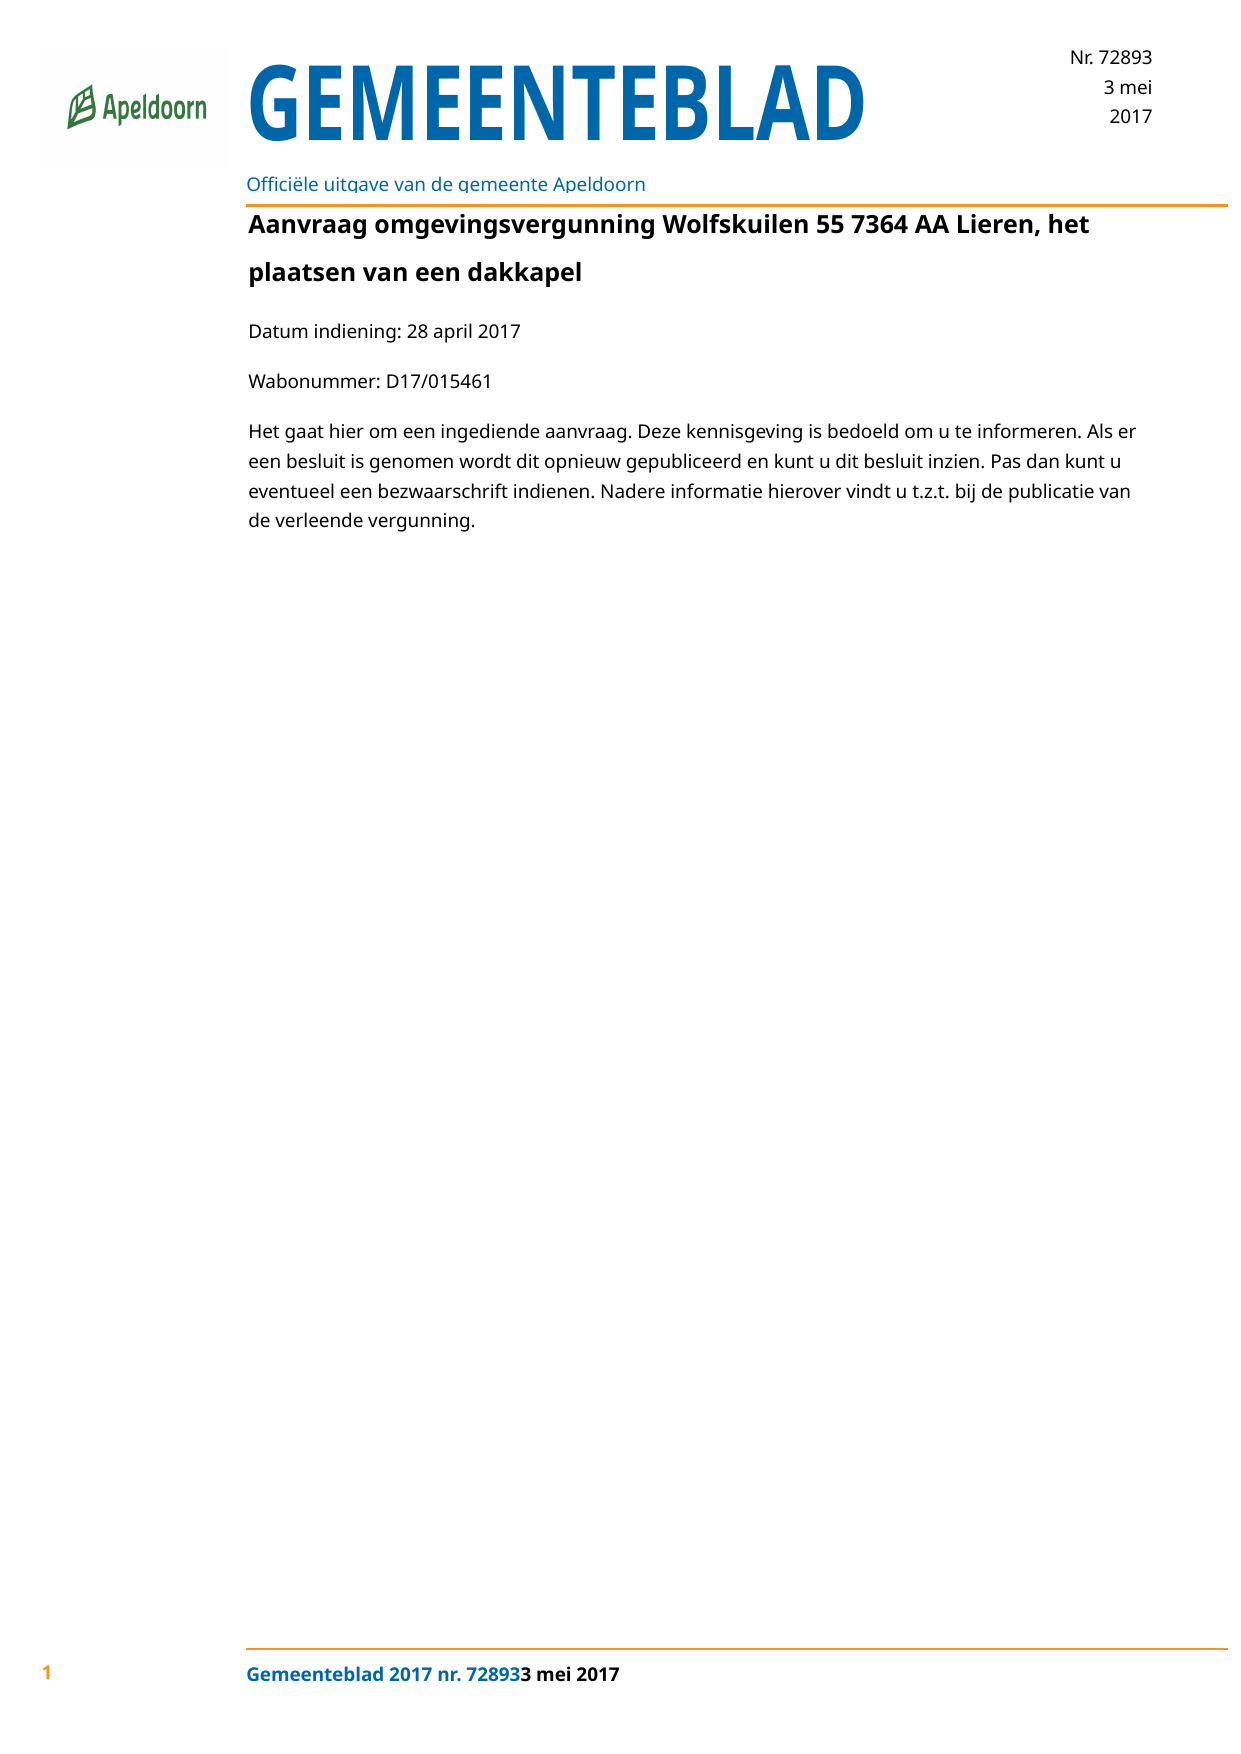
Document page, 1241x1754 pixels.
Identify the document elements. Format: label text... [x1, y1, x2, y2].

text Aanvraag omgevingsvergunning Wolfskuilen 55 7364 AA Lieren, het plaatsen van een dakkapel [248, 207, 1152, 288]
text Datum indiening: 28 april 2017 [248, 318, 1152, 344]
text Wabonummer: D17/015461 [248, 368, 1152, 394]
text Het gaat hier om een ingediende aanvraag. Deze kennisgeving is bedoeld om u te informeren. Als er een besluit is genomen wordt dit opnieuw gepubliceerd en kunt u dit besluit inzien. Pas dan kunt u eventueel een bezwaarschrift indienen. Nadere informatie hierover vindt u t.z.t. bij de publicatie van de verleende vergunning. [248, 419, 1152, 533]
picture [41, 47, 231, 172]
